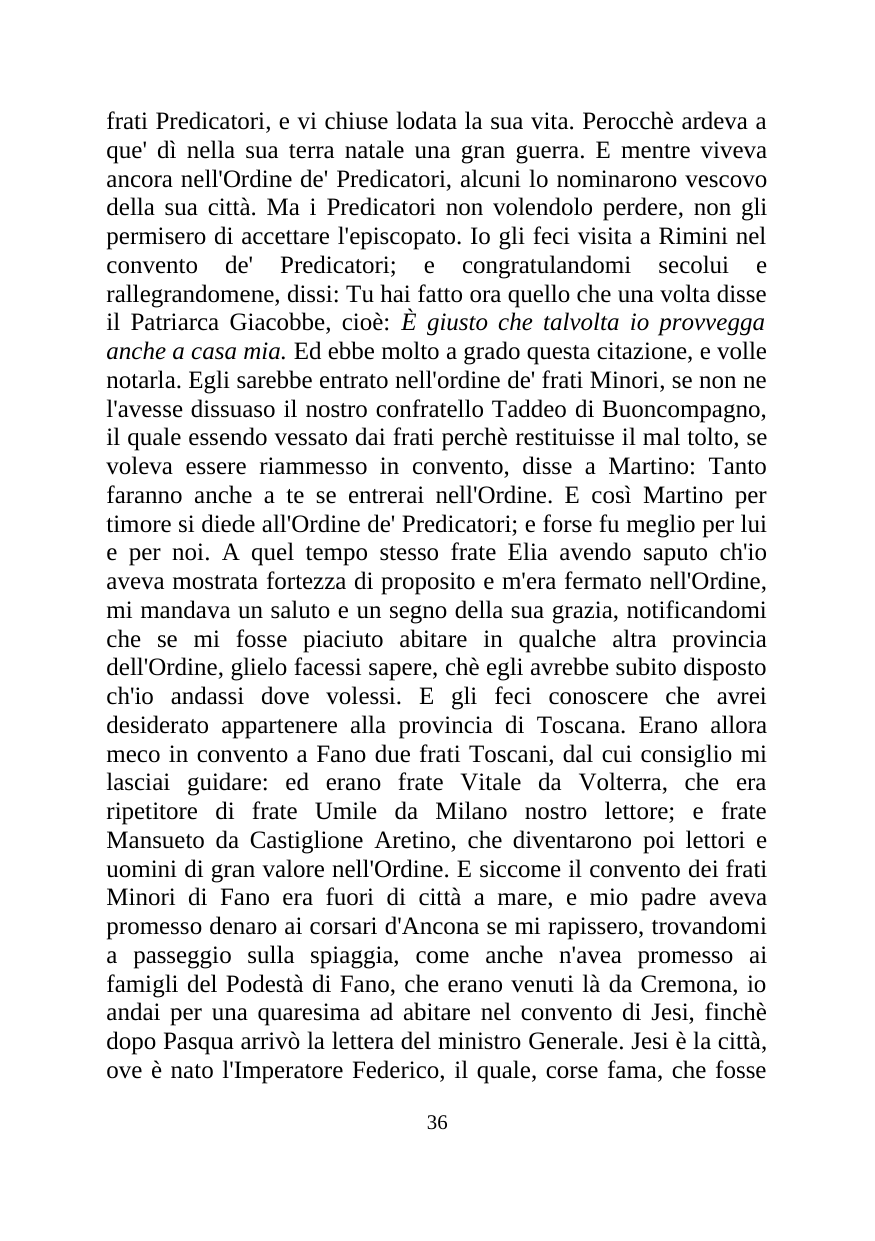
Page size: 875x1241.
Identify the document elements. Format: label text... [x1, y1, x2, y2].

text frati Predicatori, e vi chiuse lodata la sua vita. Perocchè ardeva a que' dì nella sua terra natale una gran guerra. E mentre viveva ancora nell'Ordine de' Predicatori, alcuni lo nominarono vescovo della sua città. Ma i Predicatori non volendolo perdere, non gli permisero di accettare l'episcopato. Io gli feci visita a Rimini nel convento de' Predicatori; e congratulandomi secolui e rallegrandomene, dissi: Tu hai fatto ora quello che una volta disse il Patriarca Giacobbe, cioè: È giusto che talvolta io provvegga anche a casa mia. Ed ebbe molto a grado questa citazione, e volle notarla. Egli sarebbe entrato nell'ordine de' frati Minori, se non ne l'avesse dissuaso il nostro confratello Taddeo di Buoncompagno, il quale essendo vessato dai frati perchè restituisse il mal tolto, se voleva essere riammesso in convento, disse a Martino: Tanto faranno anche a te se entrerai nell'Ordine. E così Martino per timore si diede all'Ordine de' Predicatori; e forse fu meglio per lui e per noi. A quel tempo stesso frate Elia avendo saputo ch'io aveva mostrata fortezza di proposito e m'era fermato nell'Ordine, mi mandava un saluto e un segno della sua grazia, notificandomi che se mi fosse piaciuto abitare in qualche altra provincia dell'Ordine, glielo facessi sapere, chè egli avrebbe subito disposto ch'io andassi dove volessi. E gli feci conoscere che avrei desiderato appartenere alla provincia di Toscana. Erano allora meco in convento a Fano due frati Toscani, dal cui consiglio mi lasciai guidare: ed erano frate Vitale da Volterra, che era ripetitore di frate Umile da Milano nostro lettore; e frate Mansueto da Castiglione Aretino, che diventarono poi lettori e uomini di gran valore nell'Ordine. E siccome il convento dei frati Minori di Fano era fuori di città a mare, e mio padre aveva promesso denaro ai corsari d'Ancona se mi rapissero, trovandomi a passeggio sulla spiaggia, come anche n'avea promesso ai famigli del Podestà di Fano, che erano venuti là da Cremona, io andai per una quaresima ad abitare nel convento di Jesi, finchè dopo Pasqua arrivò la lettera del ministro Generale. Jesi è la città, ove è nato l'Imperatore Federico, il quale, corse fama, che fosse [106, 106, 768, 1084]
